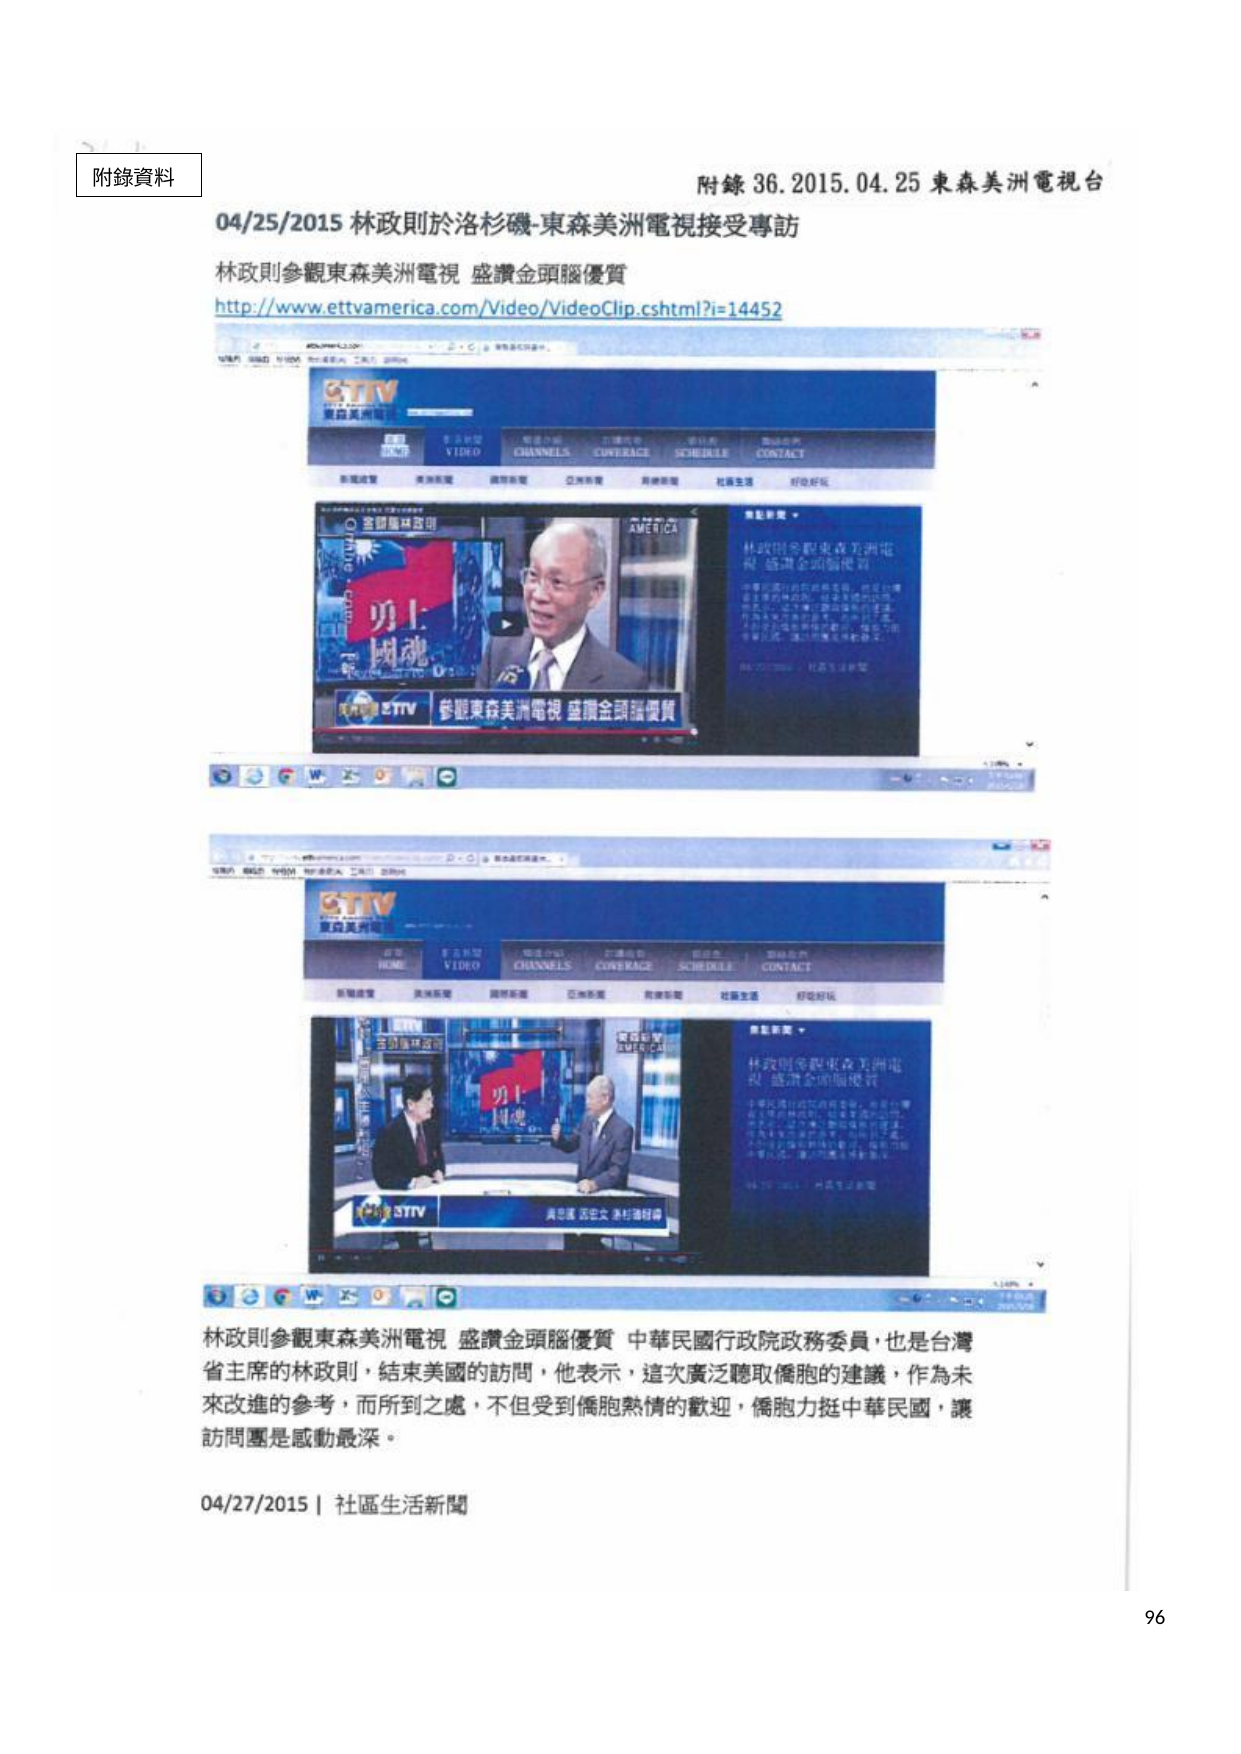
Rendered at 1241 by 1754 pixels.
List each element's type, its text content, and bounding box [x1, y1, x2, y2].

picture [50, 128, 1142, 1591]
text 附錄資料 [92, 161, 186, 189]
